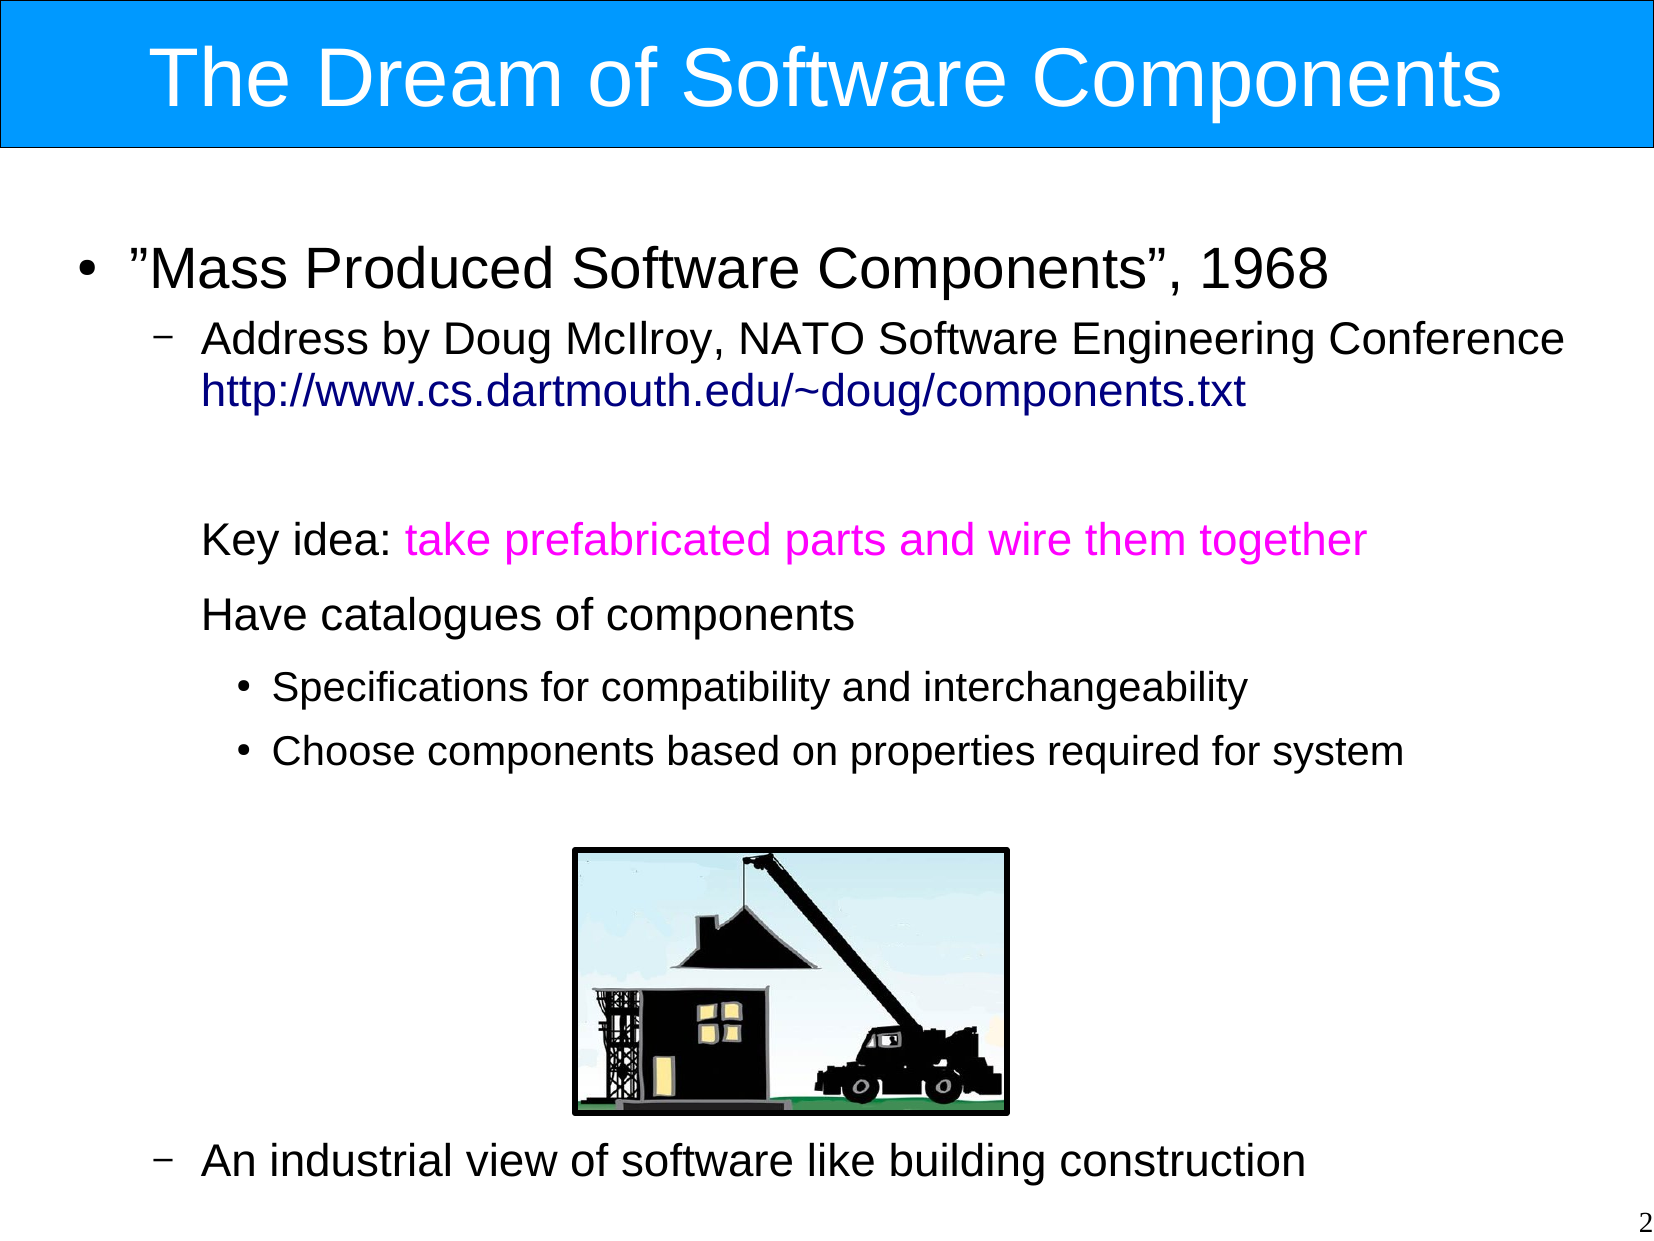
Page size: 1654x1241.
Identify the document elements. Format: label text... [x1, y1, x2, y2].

title The Dream of Software Components [82, 13, 1571, 142]
list ”Mass Produced Software Components”, 1968 Address by Doug McIlroy, NATO Software Engineering Conference http://www.cs.dartmouth.edu/~doug/components.txt Key idea: take prefabricated parts and wire them together Have catalogues of components Specifications for compatibility and interchangeability Choose components based on properties required for system An industrial view of software like building construction [59, 236, 1595, 1188]
picture [577, 852, 1004, 1111]
